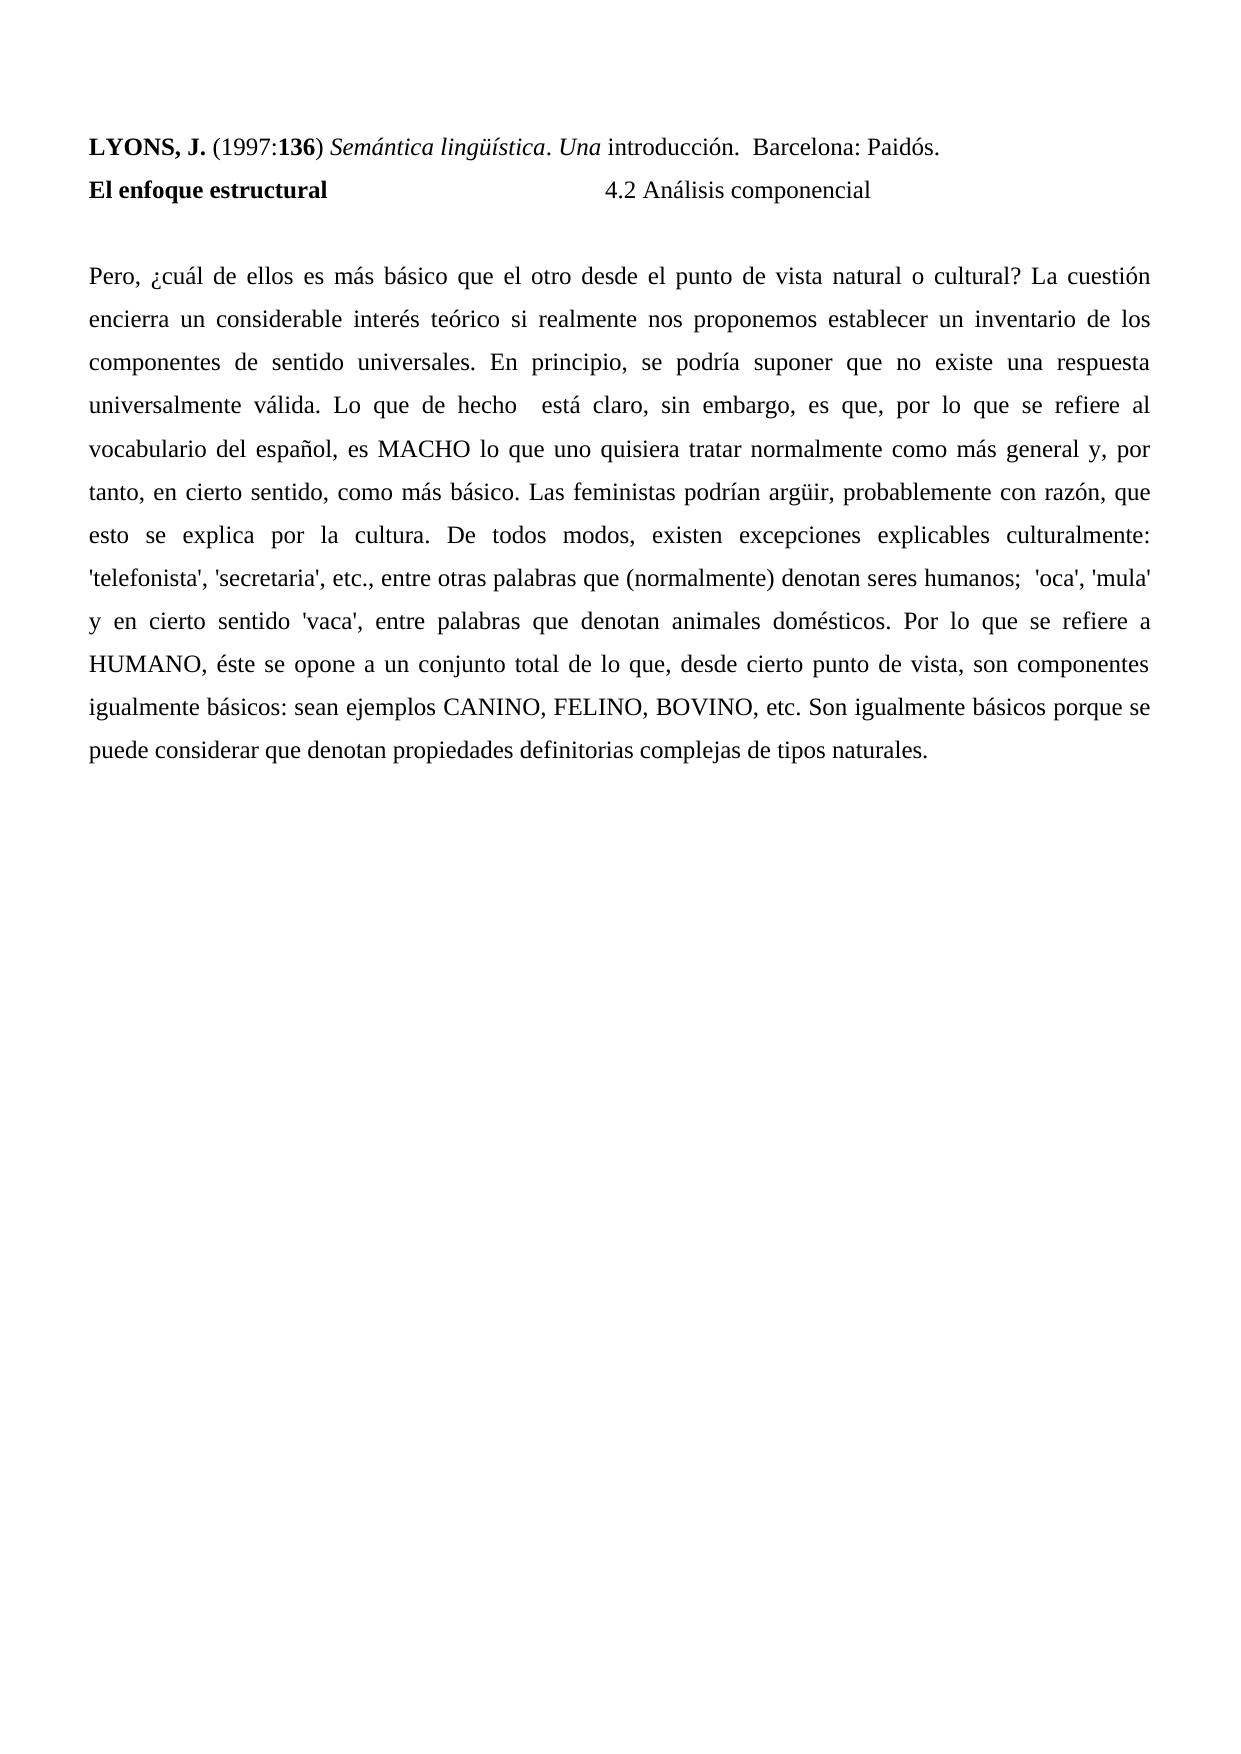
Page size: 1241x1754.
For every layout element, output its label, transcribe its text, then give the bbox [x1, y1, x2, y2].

text Pero, ¿cuál de ellos es más básico que el otro desde el punto de vista natural o cultural? La cuestión encierra un considerable interés teórico si realmente nos proponemos establecer un inventario de los componentes de sentido universales. En principio, se podría suponer que no existe una respuesta universalmente válida. Lo que de hecho está claro, sin embargo, es que, por lo que se refiere al vocabulario del español, es MACHO lo que uno quisiera tratar normalmente como más general y, por tanto, en cierto sentido, como más básico. Las feministas podrían argüir, probablemente con razón, que esto se explica por la cultura. De todos modos, existen excepciones explicables culturalmente: 'telefonista', 'secretaria', etc., entre otras palabras que (normalmente) denotan seres humanos; 'oca', 'mula' y en cierto sentido 'vaca', entre palabras que denotan animales domésticos. Por lo que se refiere a HUMANO, éste se opone a un conjunto total de lo que, desde cierto punto de vista, son componentes igualmente básicos: sean ejemplos CANINO, FELINO, BOVINO, etc. Son igualmente básicos porque se puede considerar que denotan propiedades definitorias complejas de tipos naturales. [89, 261, 1152, 764]
text El enfoque estructural 4.2 Análisis componencial [89, 175, 1152, 204]
text LYONS, J. (1997:136) Semántica lingüística. Una introducción. Barcelona: Paidós. [89, 132, 1152, 161]
